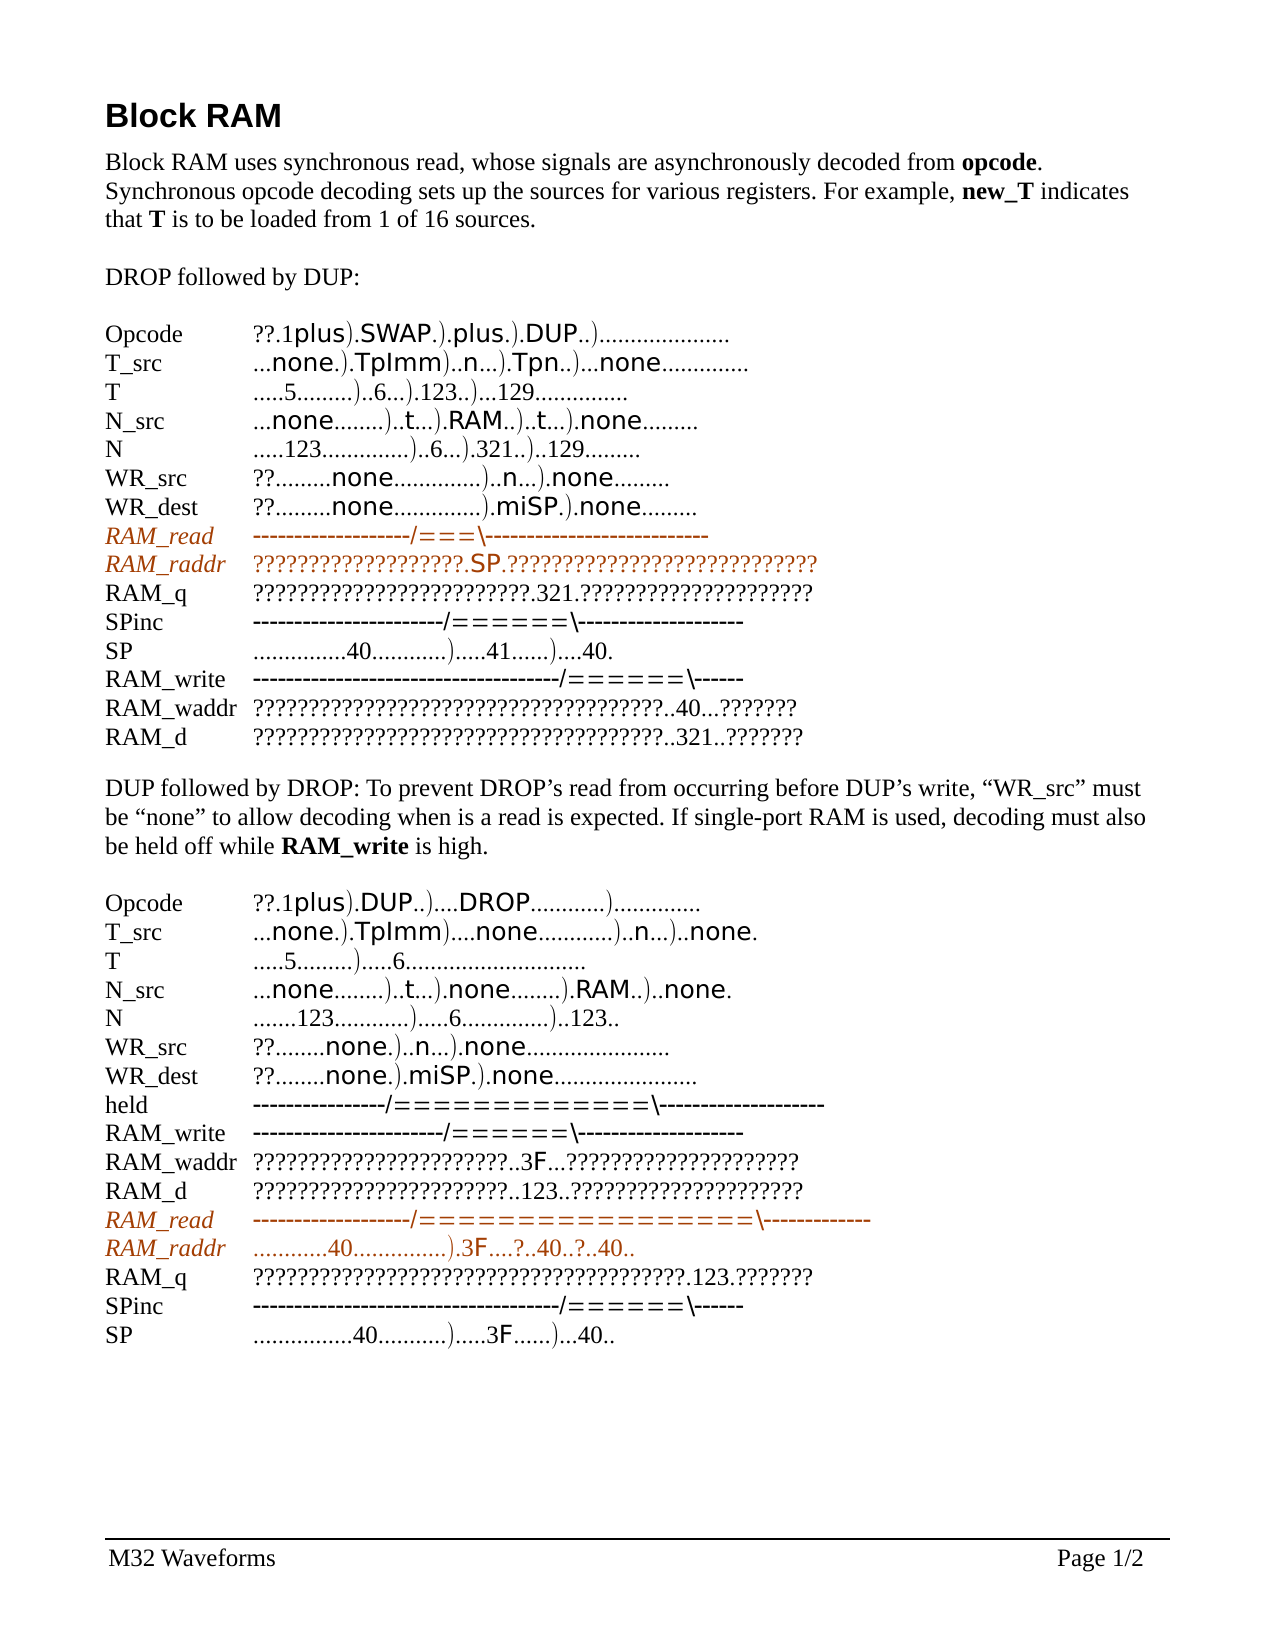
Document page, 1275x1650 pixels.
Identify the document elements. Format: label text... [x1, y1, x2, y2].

text RAM_q ???????????????????????????????????????.123.??????? [105, 1262, 1170, 1291]
text RAM_waddr ?????????????????????????????????????..40...??????? [105, 693, 1170, 722]
text WR_dest ??.........none..............).miSP.).none......... [105, 492, 1170, 521]
text T_src ...none.).TpImm)....none............)..n...)..none. [105, 917, 1170, 946]
subtitle Block RAM [105, 96, 1170, 134]
text DROP followed by DUP: [105, 262, 1170, 291]
text N .....123..............)..6...).321..)..129......... [105, 434, 1170, 463]
text Block RAM uses synchronous read, whose signals are asynchronously decoded from opcode. [105, 147, 1170, 176]
text SPinc -----------------------/======\-------------------- [105, 607, 1170, 636]
text SP ................40...........).....3F......)...40.. [105, 1320, 1170, 1348]
text T_src ...none.).TpImm)..n...).Tpn..)...none.............. [105, 348, 1170, 377]
text RAM_read -------------------/===\--------------------------- [105, 521, 1170, 549]
text DUP followed by DROP: To prevent DROP’s read from occurring before DUP’s write, “WR_src” must be “none” to allow decoding when is a read is expected. If single-port RAM is used, decoding must also be held off while RAM_write is high. [105, 773, 1170, 860]
text WR_src ??........none.)..n...).none....................... [105, 1032, 1170, 1061]
text RAM_waddr ???????????????????????..3F...????????????????????? [105, 1147, 1170, 1176]
text WR_src ??.........none..............)..n...).none......... [105, 463, 1170, 492]
text SP ...............40............).....41......)....40. [105, 636, 1170, 664]
text T .....5.........).....6............................. [105, 946, 1170, 975]
text Opcode ??.1plus).SWAP.).plus.).DUP..)..................... [105, 319, 1170, 348]
text RAM_raddr ???????????????????.SP.???????????????????????????? [105, 549, 1170, 578]
text Synchronous opcode decoding sets up the sources for various registers. For example, new_T indicates that T is to be loaded from 1 of 16 sources. [105, 176, 1170, 233]
text N_src ...none........)..t...).none........).RAM..)..none. [105, 975, 1170, 1003]
text N .......123............).....6..............)..123.. [105, 1003, 1170, 1032]
text Opcode ??.1plus).DUP..)....DROP............).............. [105, 888, 1170, 917]
text RAM_q ?????????????????????????.321.????????????????????? [105, 578, 1170, 607]
text SPinc -------------------------------------/======\------ [105, 1291, 1170, 1320]
text T .....5.........)..6...).123..)...129............... [105, 377, 1170, 406]
text RAM_write -----------------------/======\-------------------- [105, 1118, 1170, 1147]
text RAM_read -------------------/=================\------------- [105, 1205, 1170, 1233]
text RAM_write -------------------------------------/======\------ [105, 664, 1170, 693]
text N_src ...none........)..t...).RAM..)..t...).none......... [105, 406, 1170, 434]
text RAM_raddr ............40...............).3F....?..40..?..40.. [105, 1233, 1170, 1262]
text RAM_d ?????????????????????????????????????..321..??????? [105, 722, 1170, 751]
text held ----------------/=============\-------------------- [105, 1090, 1170, 1118]
text RAM_d ???????????????????????..123..????????????????????? [105, 1176, 1170, 1205]
text WR_dest ??........none.).miSP.).none....................... [105, 1061, 1170, 1090]
